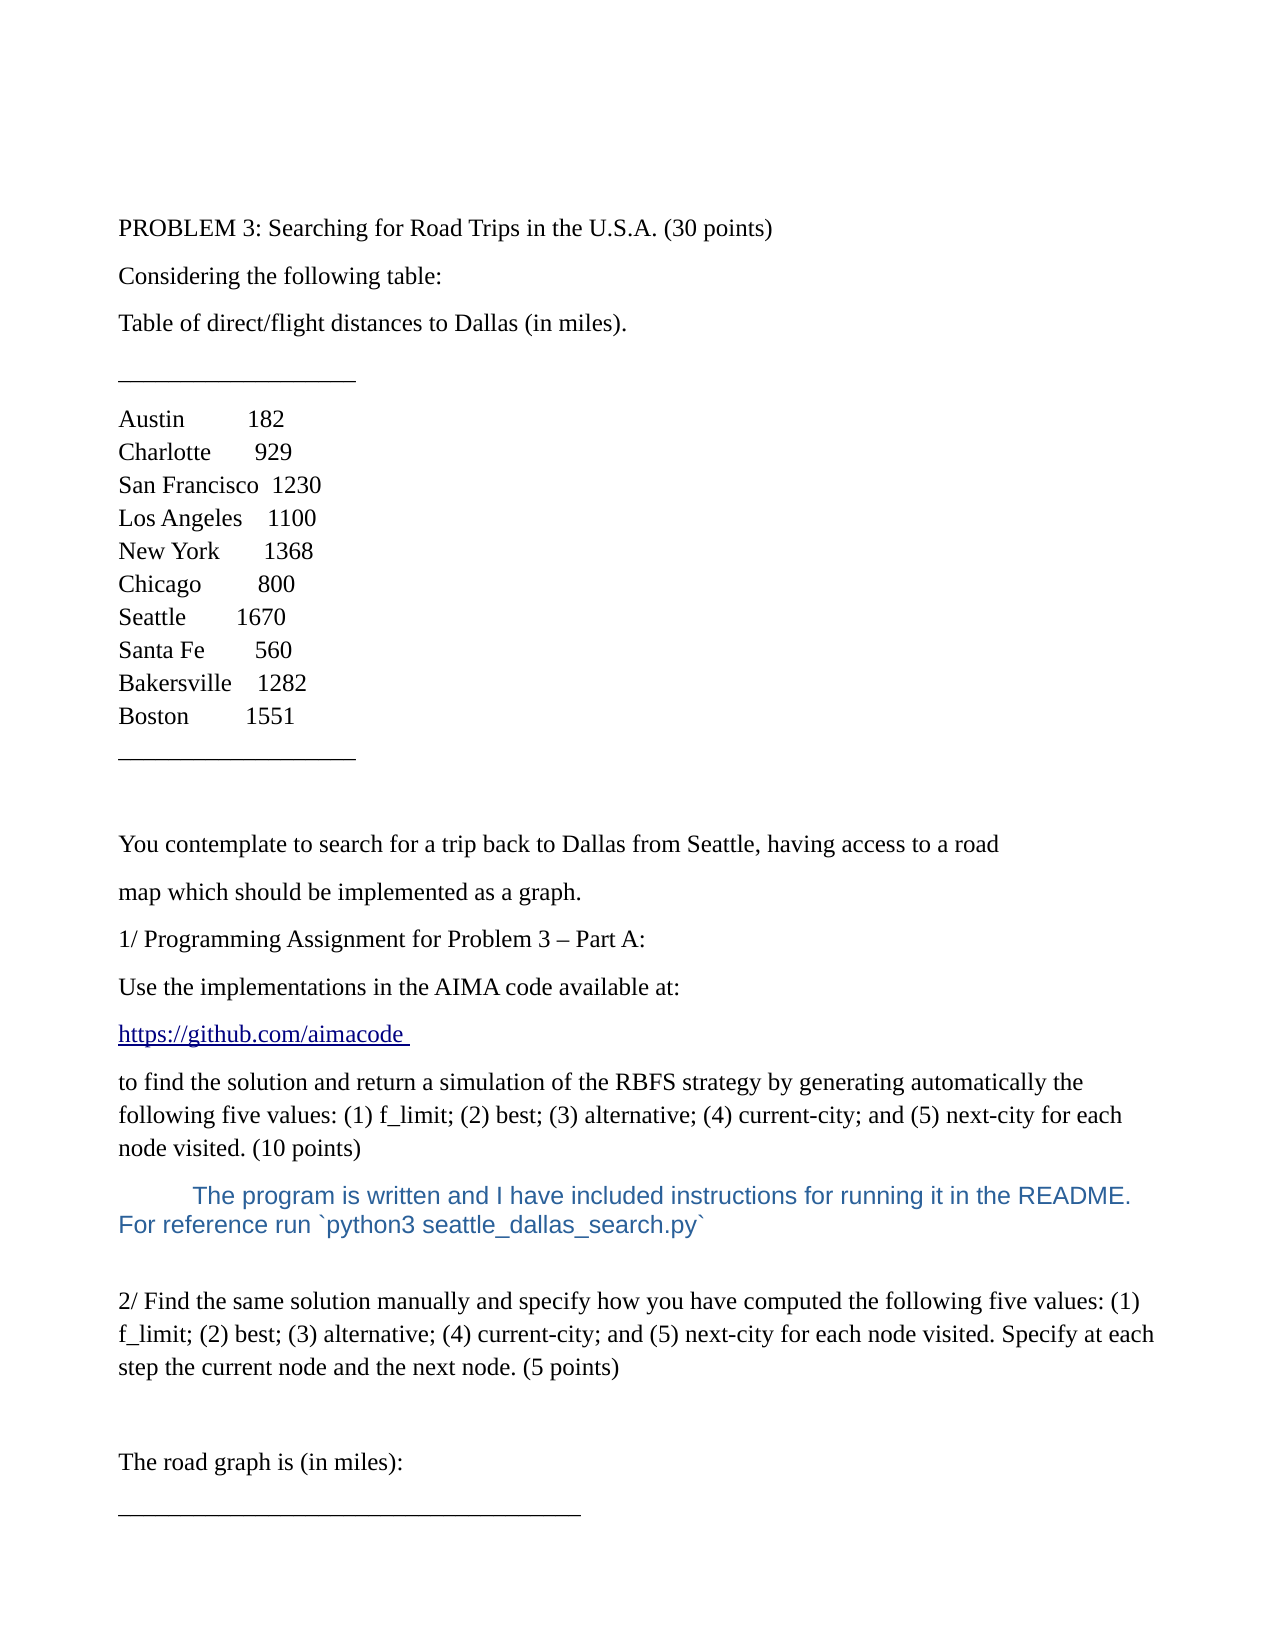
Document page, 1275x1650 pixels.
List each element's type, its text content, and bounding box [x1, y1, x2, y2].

text Use the implementations in the AIMA code available at: [118, 972, 1157, 1001]
text The road graph is (in miles): [118, 1447, 1157, 1476]
text Austin 182 Charlotte 929 San Francisco 1230 Los Angeles 1100 New York 1368 Chicago 800 Seattle 1670 Santa Fe 560 Bakersville 1282 Boston 1551 ___________________ [118, 404, 1157, 763]
text Considering the following table: [118, 261, 1157, 290]
text ___________________ [118, 356, 1157, 385]
text 1/ Programming Assignment for Problem 3 – Part A: [118, 924, 1157, 953]
text Table of direct/flight distances to Dallas (in miles). [118, 308, 1157, 337]
text map which should be implemented as a graph. [118, 877, 1157, 906]
text to find the solution and return a simulation of the RBFS strategy by generating automatically the following five values: (1) f_limit; (2) best; (3) alternative; (4) current-city; and (5) next-city for each node visited. (10 points) [118, 1067, 1157, 1162]
text 2/ Find the same solution manually and specify how you have computed the following five values: (1) f_limit; (2) best; (3) alternative; (4) current-city; and (5) next-city for each node visited. Specify at each step the current node and the next node. (5 points) [118, 1286, 1157, 1381]
text PROBLEM 3: Searching for Road Trips in the U.S.A. (30 points) [118, 213, 1157, 242]
text You contemplate to search for a trip back to Dallas from Seattle, having access to a road [118, 829, 1157, 858]
text The program is written and I have included instructions for running it in the README. For reference run `python3 seattle_dallas_search.py` [118, 1181, 1157, 1238]
text _____________________________________ [118, 1491, 1157, 1519]
text https://github.com/aimacode [118, 1019, 1157, 1048]
